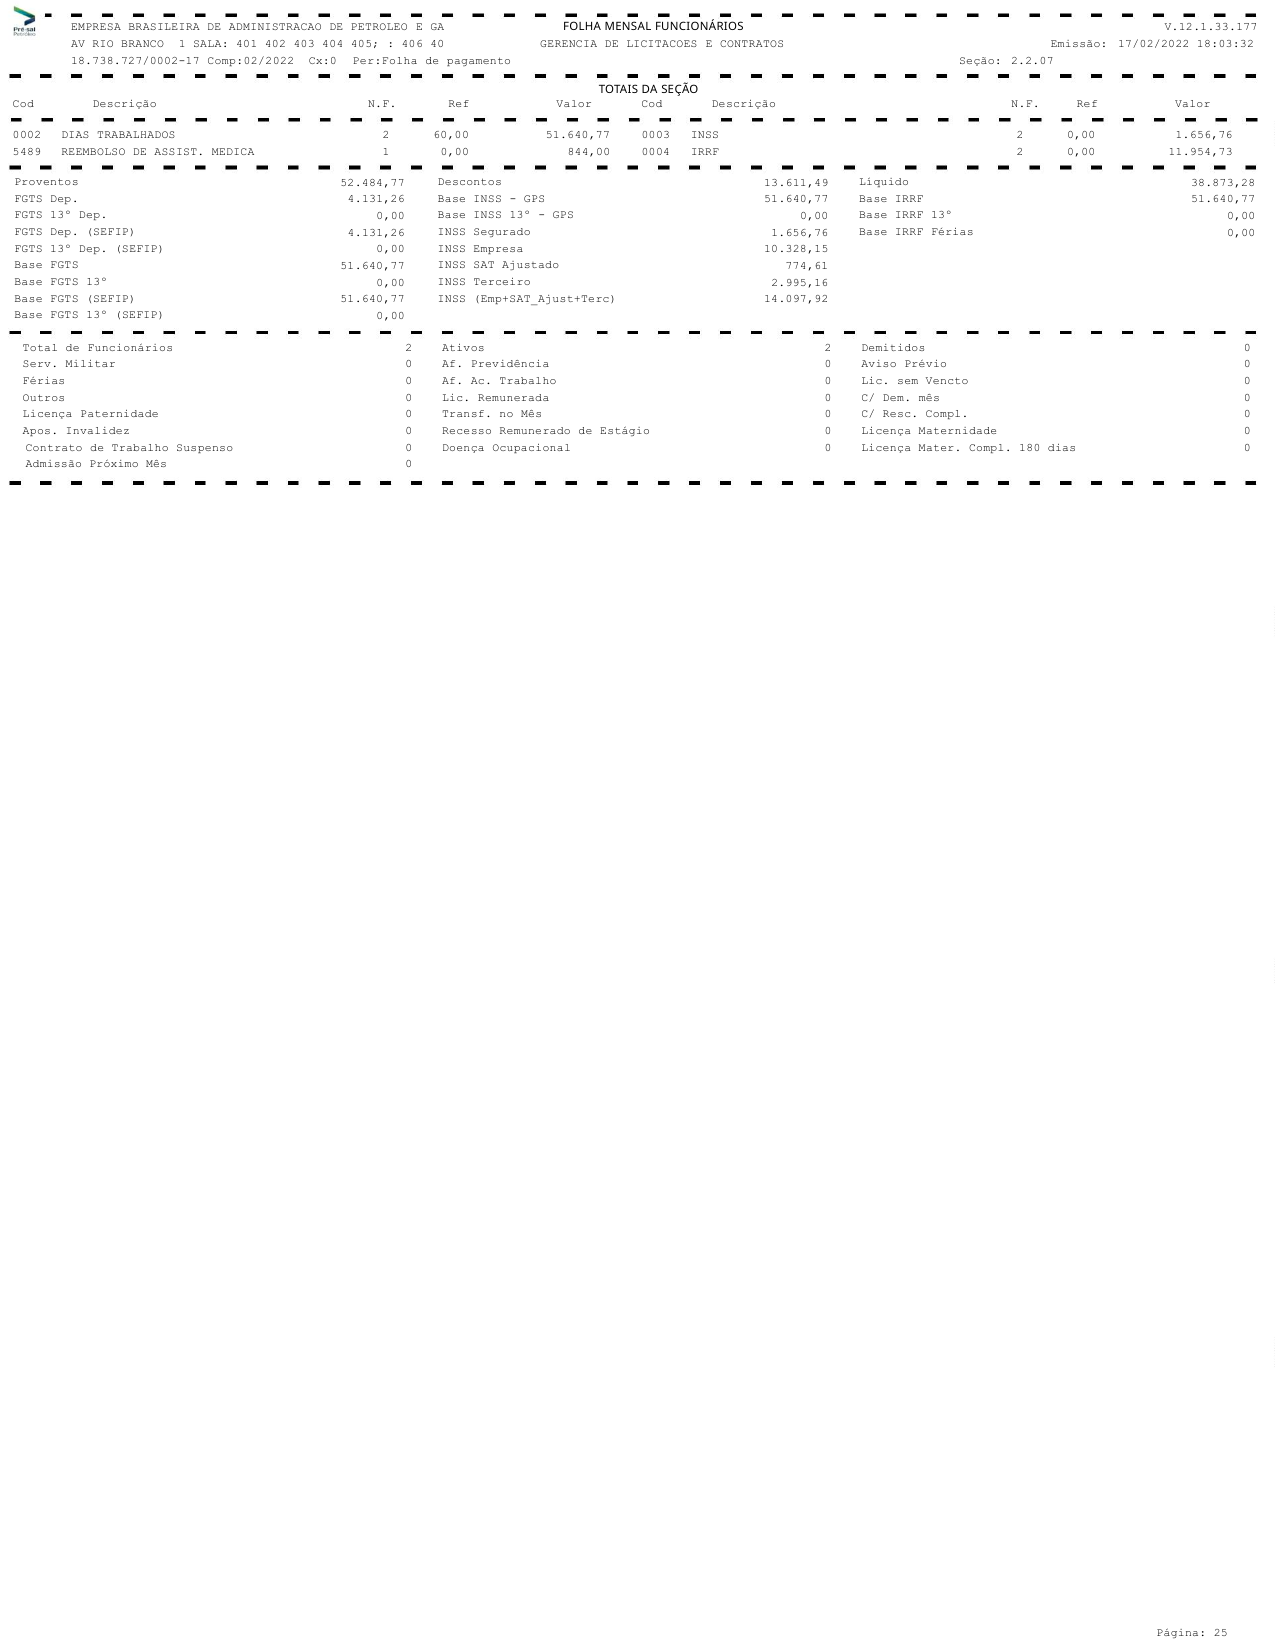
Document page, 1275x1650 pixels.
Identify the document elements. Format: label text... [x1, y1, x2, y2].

text 2 [1016, 144, 1041, 158]
text 2 [382, 127, 407, 141]
text 2 [824, 340, 849, 354]
text Seção: 2.2.07 [959, 53, 1130, 67]
text Descontos [437, 174, 519, 188]
text Lic. sem Vencto [861, 374, 986, 387]
text 0 [824, 390, 849, 404]
text Base INSS - GPS [437, 191, 562, 205]
text FGTS 13º Dep. [14, 208, 125, 221]
text INSS Terceiro [437, 275, 578, 288]
text EMPRESA BRASILEIRA DE ADMINISTRACAO DE PETROLEO E GA [71, 20, 469, 33]
text 2 [1016, 127, 1041, 141]
text 0,00 [1227, 208, 1273, 222]
text 0 [1244, 357, 1268, 370]
text Cod [12, 97, 51, 111]
text 1.656,76 [1175, 127, 1250, 141]
text 0,00 [376, 208, 422, 222]
text 0 [405, 457, 429, 470]
text 0003 [641, 127, 687, 141]
text Contrato de Trabalho Suspenso [25, 440, 259, 454]
picture [0, 0, 1275, 1650]
text Outros [22, 390, 83, 404]
text 2.995,16 [771, 275, 846, 289]
text 51.640,77 [340, 292, 422, 306]
text Valor [1175, 97, 1228, 111]
text 52.484,77 [340, 175, 422, 189]
text 17/02/2022 18:03:32 [1118, 37, 1275, 50]
text INSS (Emp+SAT_Ajust+Terc) [437, 291, 642, 305]
text GERENCIA DE LICITACOES E CONTRATOS [540, 37, 809, 50]
text 1.656,76 [771, 225, 846, 239]
text Af. Ac. Trabalho [442, 373, 574, 387]
text Base FGTS 13º [14, 275, 125, 288]
text 0 [1244, 340, 1268, 354]
text Licença Paternidade [22, 407, 259, 421]
text Licença Mater. Compl. 180 dias [861, 440, 1102, 454]
text 51.640,77 [546, 127, 627, 141]
text 5 [12, 144, 20, 158]
text INSS Empresa [437, 241, 541, 255]
text FGTS Dep. [14, 191, 96, 205]
text 0,00 [800, 208, 846, 222]
text 0 [824, 357, 849, 370]
text 0 [405, 357, 429, 370]
text Líquido [859, 174, 926, 188]
text 0 [1244, 390, 1268, 404]
text 4.131,26 [347, 225, 422, 239]
text Descrição [92, 97, 174, 111]
text 0,00 [376, 275, 422, 289]
text Demitidos [861, 340, 943, 354]
text 0 [405, 373, 429, 387]
text 0 [12, 127, 20, 141]
text Descrição [711, 97, 793, 111]
text N.F. [1011, 97, 1057, 111]
text 8.738.727/0002-17 Comp:02/2022 Cx:0 Per:Folha de pagamento [78, 53, 536, 67]
text Proventos [14, 174, 96, 188]
text Doença Ocupacional [442, 440, 675, 454]
text Página: 25 [1156, 1626, 1244, 1639]
text 0,00 [1067, 144, 1113, 158]
text 0,00 [1227, 225, 1273, 239]
text Férias [22, 374, 83, 387]
text 0,00 [1067, 127, 1113, 141]
text IRRF [691, 144, 736, 158]
text Apos. Invalidez [22, 424, 259, 437]
text 774,61 [785, 259, 846, 272]
text 11.954,73 [1168, 144, 1250, 158]
text 2 [405, 340, 429, 354]
text 51.640,77 [340, 259, 422, 272]
text 13.611,49 [764, 175, 846, 189]
text INSS [691, 127, 736, 141]
text Aviso Prévio [861, 357, 964, 370]
text Valor [556, 97, 609, 111]
text 0 [405, 390, 429, 404]
text Recesso Remunerado de Estágio [442, 424, 675, 437]
text 0,00 [440, 144, 486, 158]
text 0 [1244, 407, 1268, 420]
text Transf. no Mês [442, 407, 574, 420]
text 1 [71, 53, 78, 67]
text Total de Funcionários [22, 340, 196, 354]
text 51.640,77 [1191, 192, 1273, 205]
text Base IRRF 13º [859, 208, 991, 221]
text 14.097,92 [764, 292, 846, 306]
text Emissão: [1050, 37, 1118, 50]
text 10.328,15 [764, 242, 846, 256]
text 60,00 [433, 127, 486, 141]
text 0 [824, 423, 849, 437]
text 0 [824, 407, 849, 420]
text 0 [405, 407, 429, 420]
text AV RIO BRANCO 1 SALA: 401 402 403 404 405; : 406 40 [71, 37, 469, 50]
text 0 [405, 440, 429, 454]
text Base IRRF [859, 191, 941, 205]
text 0 [1244, 423, 1268, 437]
text TOTAIS DA SEÇÃO [598, 82, 723, 96]
text Licença Maternidade [861, 424, 1018, 437]
text REEMBOLSO DE ASSIST. MEDICA [61, 144, 280, 158]
text Cod [641, 97, 680, 111]
text FGTS 13º Dep. (SEFIP) [14, 241, 188, 255]
text Admissão Próximo Mês [25, 457, 259, 471]
text INSS Segurado [437, 224, 594, 238]
text 0004 [641, 144, 687, 158]
text DIAS TRABALHADOS [61, 127, 193, 141]
text 0,00 [376, 309, 422, 322]
text 0 [824, 440, 849, 454]
text C/ Resc. Compl. [861, 407, 1018, 421]
text 0 [405, 423, 429, 437]
text 38.873,28 [1191, 175, 1273, 189]
text N.F. [368, 97, 414, 111]
text Base FGTS 13º (SEFIP) [14, 308, 188, 322]
text Base FGTS (SEFIP) [14, 291, 188, 305]
text FGTS Dep. (SEFIP) [14, 224, 188, 238]
text 844,00 [567, 144, 627, 158]
text 489 [20, 144, 58, 158]
text 4.131,26 [347, 192, 422, 205]
text FOLHA MENSAL FUNCIONÁRIOS [563, 20, 767, 33]
text Base IRRF Férias [859, 224, 991, 238]
text 0 [1244, 440, 1268, 454]
text 0,00 [376, 242, 422, 256]
text Ativos [442, 340, 502, 354]
text 0 [824, 373, 849, 387]
text Af. Previdência [442, 357, 574, 370]
text 002 [20, 127, 58, 141]
text Ref [1076, 97, 1115, 111]
text C/ Dem. mês [861, 390, 986, 404]
text Serv. Militar [22, 357, 196, 370]
text INSS SAT Ajustado [437, 258, 578, 272]
text 1 [382, 144, 407, 158]
text 0 [1244, 373, 1268, 387]
text Base INSS 13º - GPS [437, 208, 594, 221]
text 51.640,77 [764, 192, 846, 205]
text Lic. Remunerada [442, 390, 574, 404]
text Base FGTS [14, 258, 188, 271]
text Ref [448, 97, 487, 111]
text V.12.1.33.177 [1164, 20, 1275, 33]
